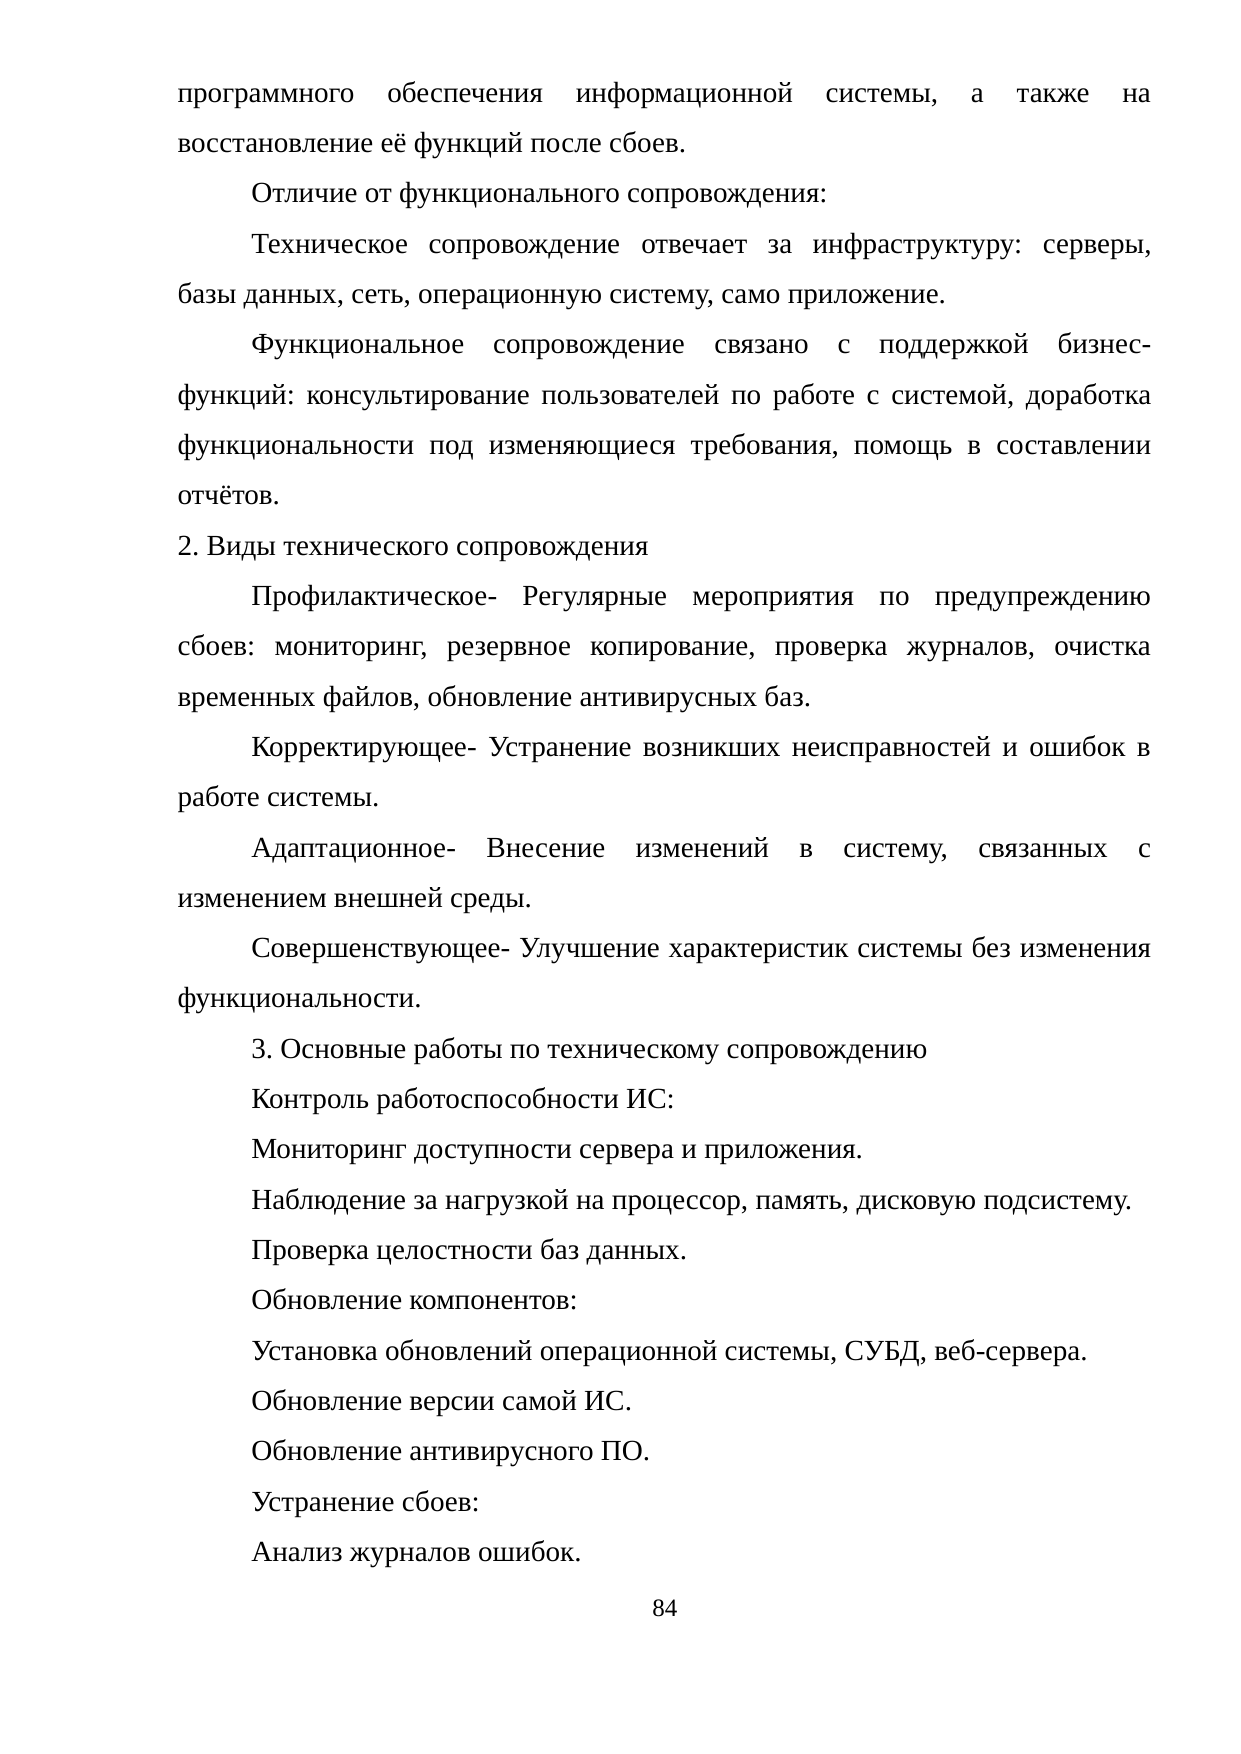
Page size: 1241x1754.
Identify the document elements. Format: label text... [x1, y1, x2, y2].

text 2. Виды технического сопровождения [177, 528, 1152, 561]
text Установка обновлений операционной системы, СУБД, веб-сервера. [177, 1333, 1152, 1366]
text Обновление антивирусного ПО. [177, 1433, 1152, 1467]
text Техническое сопровождение отвечает за инфраструктуру: серверы, базы данных, сеть, операционную систему, само приложение. [177, 226, 1152, 310]
text Адаптационное- Внесение изменений в систему, связанных с изменением внешней среды. [177, 830, 1152, 913]
text Устранение сбоев: [177, 1484, 1152, 1517]
text Анализ журналов ошибок. [177, 1534, 1152, 1568]
text Обновление компонентов: [177, 1282, 1152, 1316]
text Совершенствующее- Улучшение характеристик системы без изменения функциональности. [177, 930, 1152, 1014]
text Мониторинг доступности сервера и приложения. [177, 1132, 1152, 1165]
text программного обеспечения информационной системы, а также на восстановление её функций после сбоев. [177, 75, 1152, 159]
text Обновление версии самой ИС. [177, 1383, 1152, 1417]
text Контроль работоспособности ИС: [177, 1081, 1152, 1115]
text Наблюдение за нагрузкой на процессор, память, дисковую подсистему. [177, 1182, 1152, 1215]
text Отличие от функционального сопровождения: [177, 176, 1152, 209]
text Функциональное сопровождение связано с поддержкой бизнес-функций: консультирование пользователей по работе с системой, доработка функциональности под изменяющиеся требования, помощь в составлении отчётов. [177, 327, 1152, 511]
text Корректирующее- Устранение возникших неисправностей и ошибок в работе системы. [177, 729, 1152, 813]
text 3. Основные работы по техническому сопровождению [177, 1031, 1152, 1064]
text Проверка целостности баз данных. [177, 1232, 1152, 1266]
text Профилактическое- Регулярные мероприятия по предупреждению сбоев: мониторинг, резервное копирование, проверка журналов, очистка временных файлов, обновление антивирусных баз. [177, 578, 1152, 712]
